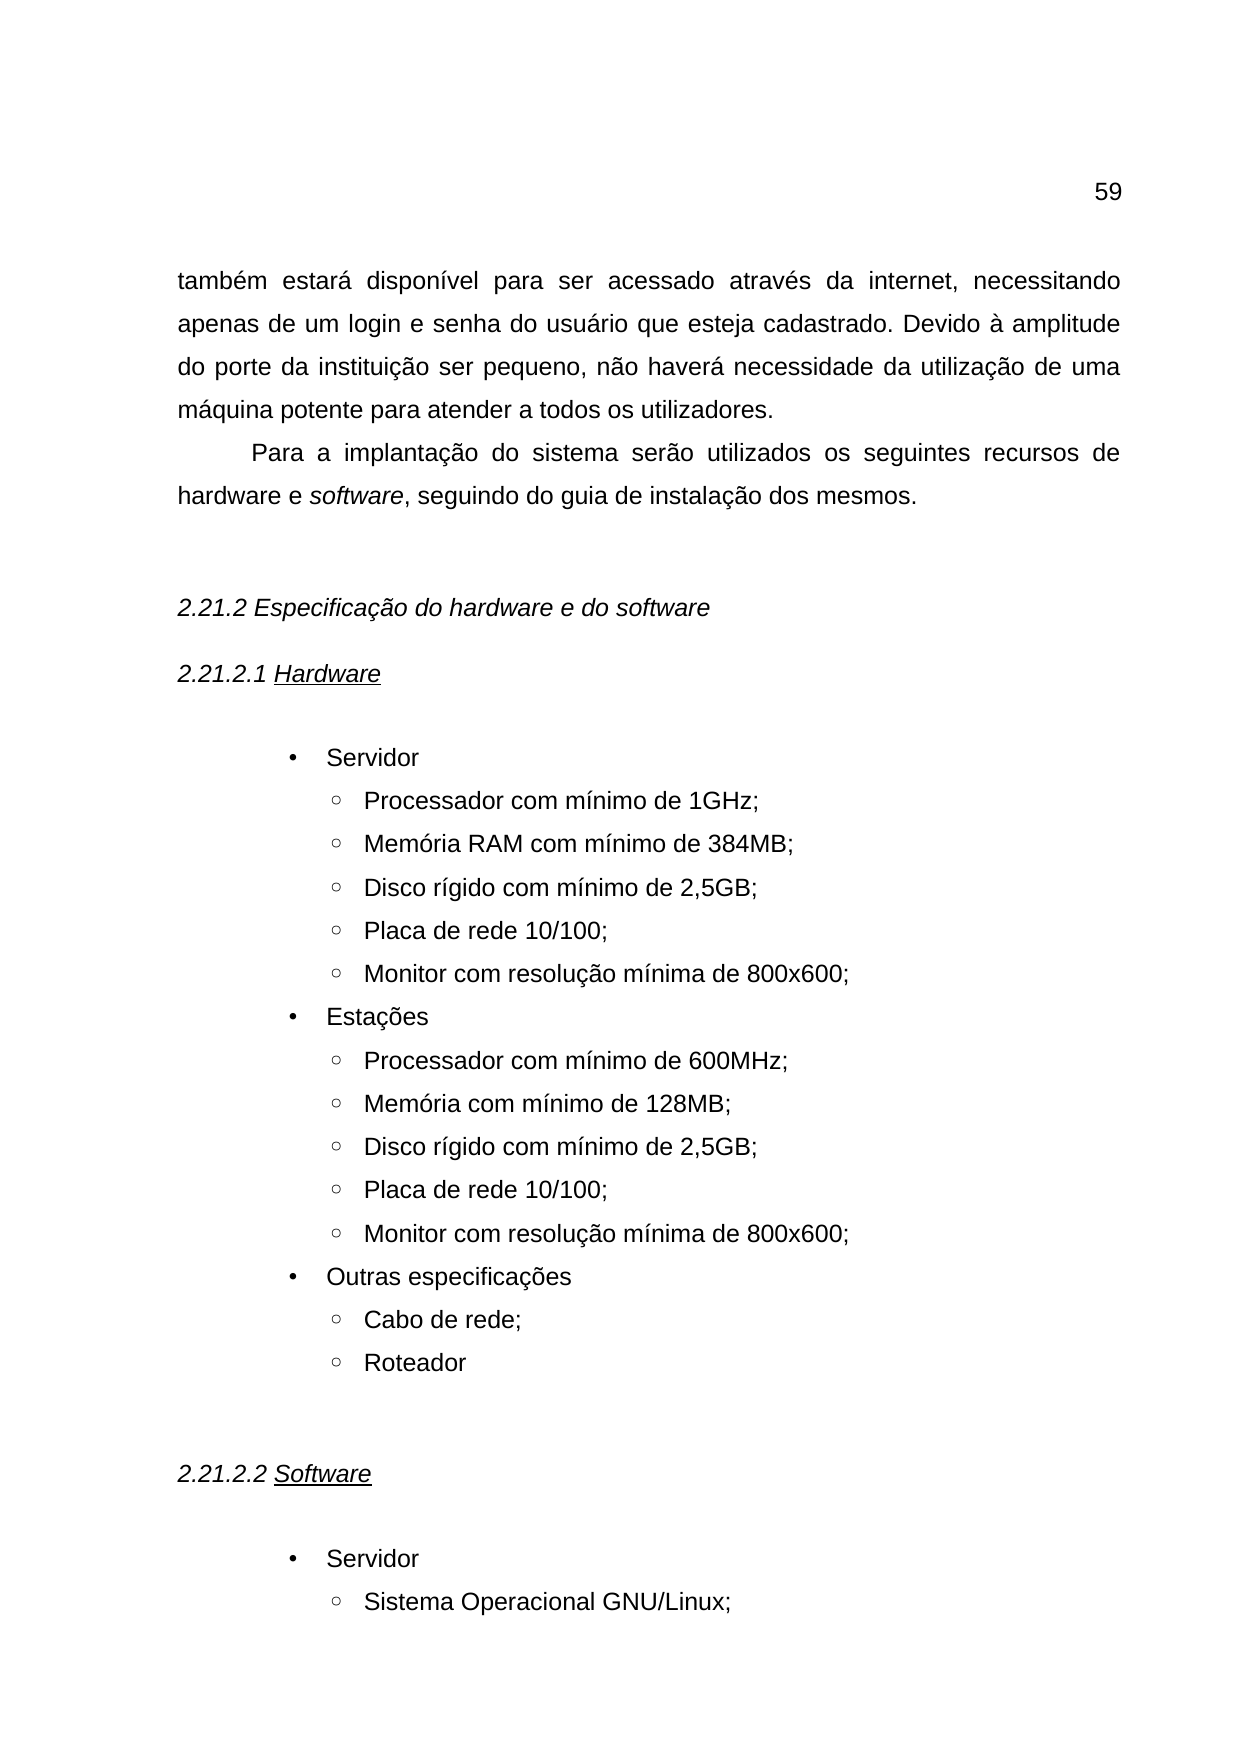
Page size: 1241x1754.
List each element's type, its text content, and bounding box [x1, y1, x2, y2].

list Memória RAM com mínimo de 384MB; [326, 829, 1122, 858]
text Para a implantação do sistema serão utilizados os seguintes recursos de hardware e software, seguindo do guia de instalação dos mesmos. [177, 438, 1122, 510]
list Disco rígido com mínimo de 2,5GB; [326, 873, 1122, 902]
list Processador com mínimo de 600MHz; [326, 1046, 1122, 1074]
list Memória com mínimo de 128MB; [326, 1089, 1122, 1118]
list Sistema Operacional GNU/Linux; [326, 1587, 1122, 1616]
list Disco rígido com mínimo de 2,5GB; [326, 1132, 1122, 1161]
list Placa de rede 10/100; [326, 1175, 1122, 1204]
list Cabo de rede; [326, 1305, 1122, 1334]
list Outras especificações [288, 1262, 1122, 1291]
list Estações [288, 1002, 1122, 1031]
list Monitor com resolução mínima de 800x600; [326, 959, 1122, 988]
list Monitor com resolução mínima de 800x600; [326, 1218, 1122, 1247]
subtitle 2.21.2.2 Software [177, 1459, 1122, 1488]
list Servidor [288, 743, 1122, 772]
list Processador com mínimo de 1GHz; [326, 786, 1122, 815]
text também estará disponível para ser acessado através da internet, necessitando apenas de um login e senha do usuário que esteja cadastrado. Devido à amplitude do porte da instituição ser pequeno, não haverá necessidade da utilização de uma máquina potente para atender a todos os utilizadores. [177, 266, 1122, 424]
list Placa de rede 10/100; [326, 916, 1122, 945]
subtitle 2.21.2.1 Hardware [177, 659, 1122, 687]
list Servidor [288, 1544, 1122, 1573]
subtitle 2.21.2 Especificação do hardware e do software [177, 593, 1122, 621]
list Roteador [326, 1348, 1122, 1377]
